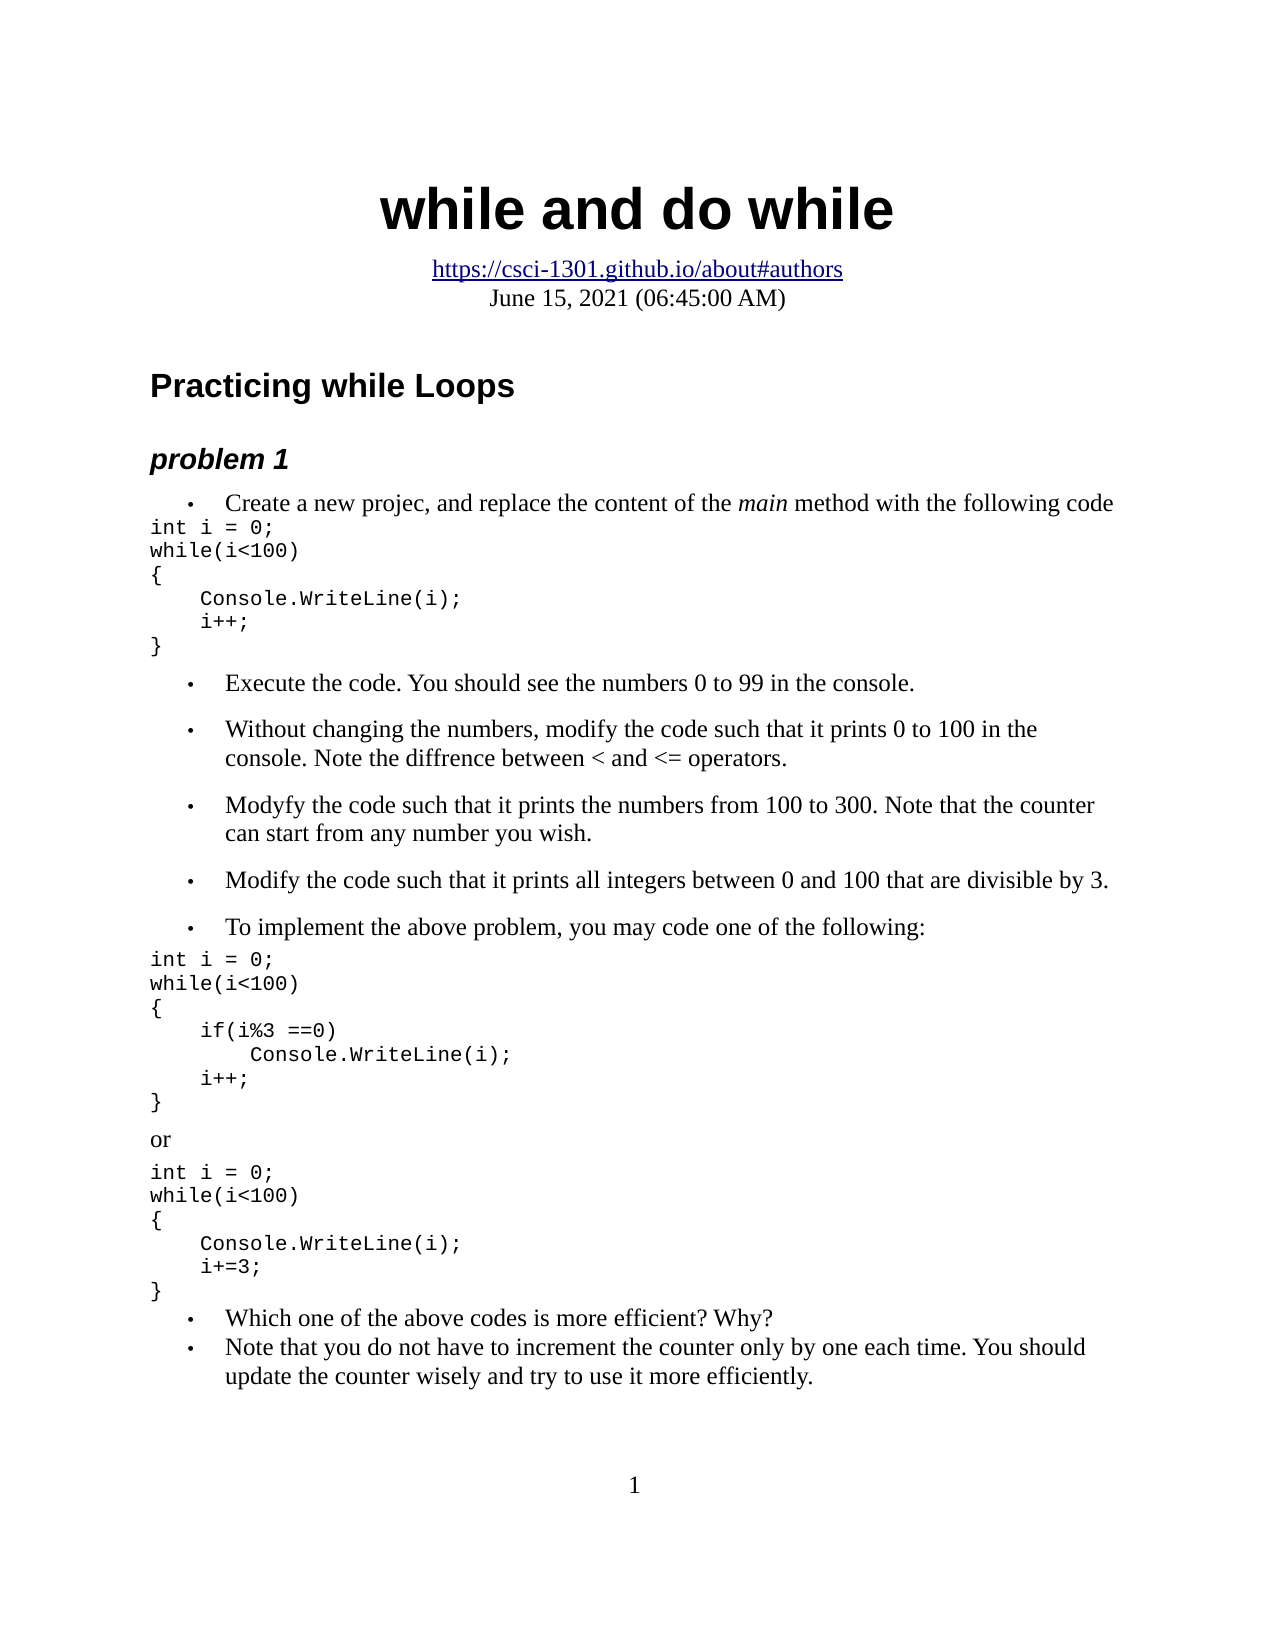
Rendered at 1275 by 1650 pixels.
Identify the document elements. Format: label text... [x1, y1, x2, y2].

text while(i<100) [150, 540, 1125, 564]
subtitle problem 1 [150, 442, 1125, 476]
text or [150, 1124, 1125, 1153]
list Which one of the above codes is more efficient? Why? [187, 1303, 1125, 1332]
text Console.WriteLine(i); [150, 1044, 1125, 1068]
text } [150, 635, 1125, 659]
list Without changing the numbers, modify the code such that it prints 0 to 100 in the console. Note the diffrence between < and <= operators. [187, 714, 1125, 772]
text June 15, 2021 (06:45:00 AM) [150, 283, 1125, 312]
list Modify the code such that it prints all integers between 0 and 100 that are divisible by 3. [187, 865, 1125, 894]
list Create a new projec, and replace the content of the main method with the following code [187, 488, 1125, 517]
text https://csci-1301.github.io/about#authors [150, 254, 1125, 283]
list Execute the code. You should see the numbers 0 to 99 in the console. [187, 668, 1125, 696]
text i++; [150, 1068, 1125, 1091]
text while(i<100) [150, 1185, 1125, 1209]
text Console.WriteLine(i); [150, 1233, 1125, 1256]
list Modyfy the code such that it prints the numbers from 100 to 300. Note that the counter can start from any number you wish. [187, 790, 1125, 847]
text while(i<100) [150, 973, 1125, 997]
text { [150, 564, 1125, 588]
text i++; [150, 611, 1125, 635]
list Note that you do not have to increment the counter only by one each time. You should update the counter wisely and try to use it more efficiently. [187, 1332, 1125, 1390]
list To implement the above problem, you may code one of the following: [187, 912, 1125, 941]
text int i = 0; [150, 1162, 1125, 1185]
text { [150, 997, 1125, 1020]
text { [150, 1209, 1125, 1233]
text int i = 0; [150, 949, 1125, 973]
subtitle Practicing while Loops [150, 366, 1125, 404]
text Console.WriteLine(i); [150, 588, 1125, 611]
text int i = 0; [150, 517, 1125, 540]
text if(i%3 ==0) [150, 1020, 1125, 1044]
text } [150, 1280, 1125, 1303]
title while and do while [150, 175, 1125, 242]
text i+=3; [150, 1256, 1125, 1280]
text } [150, 1091, 1125, 1115]
